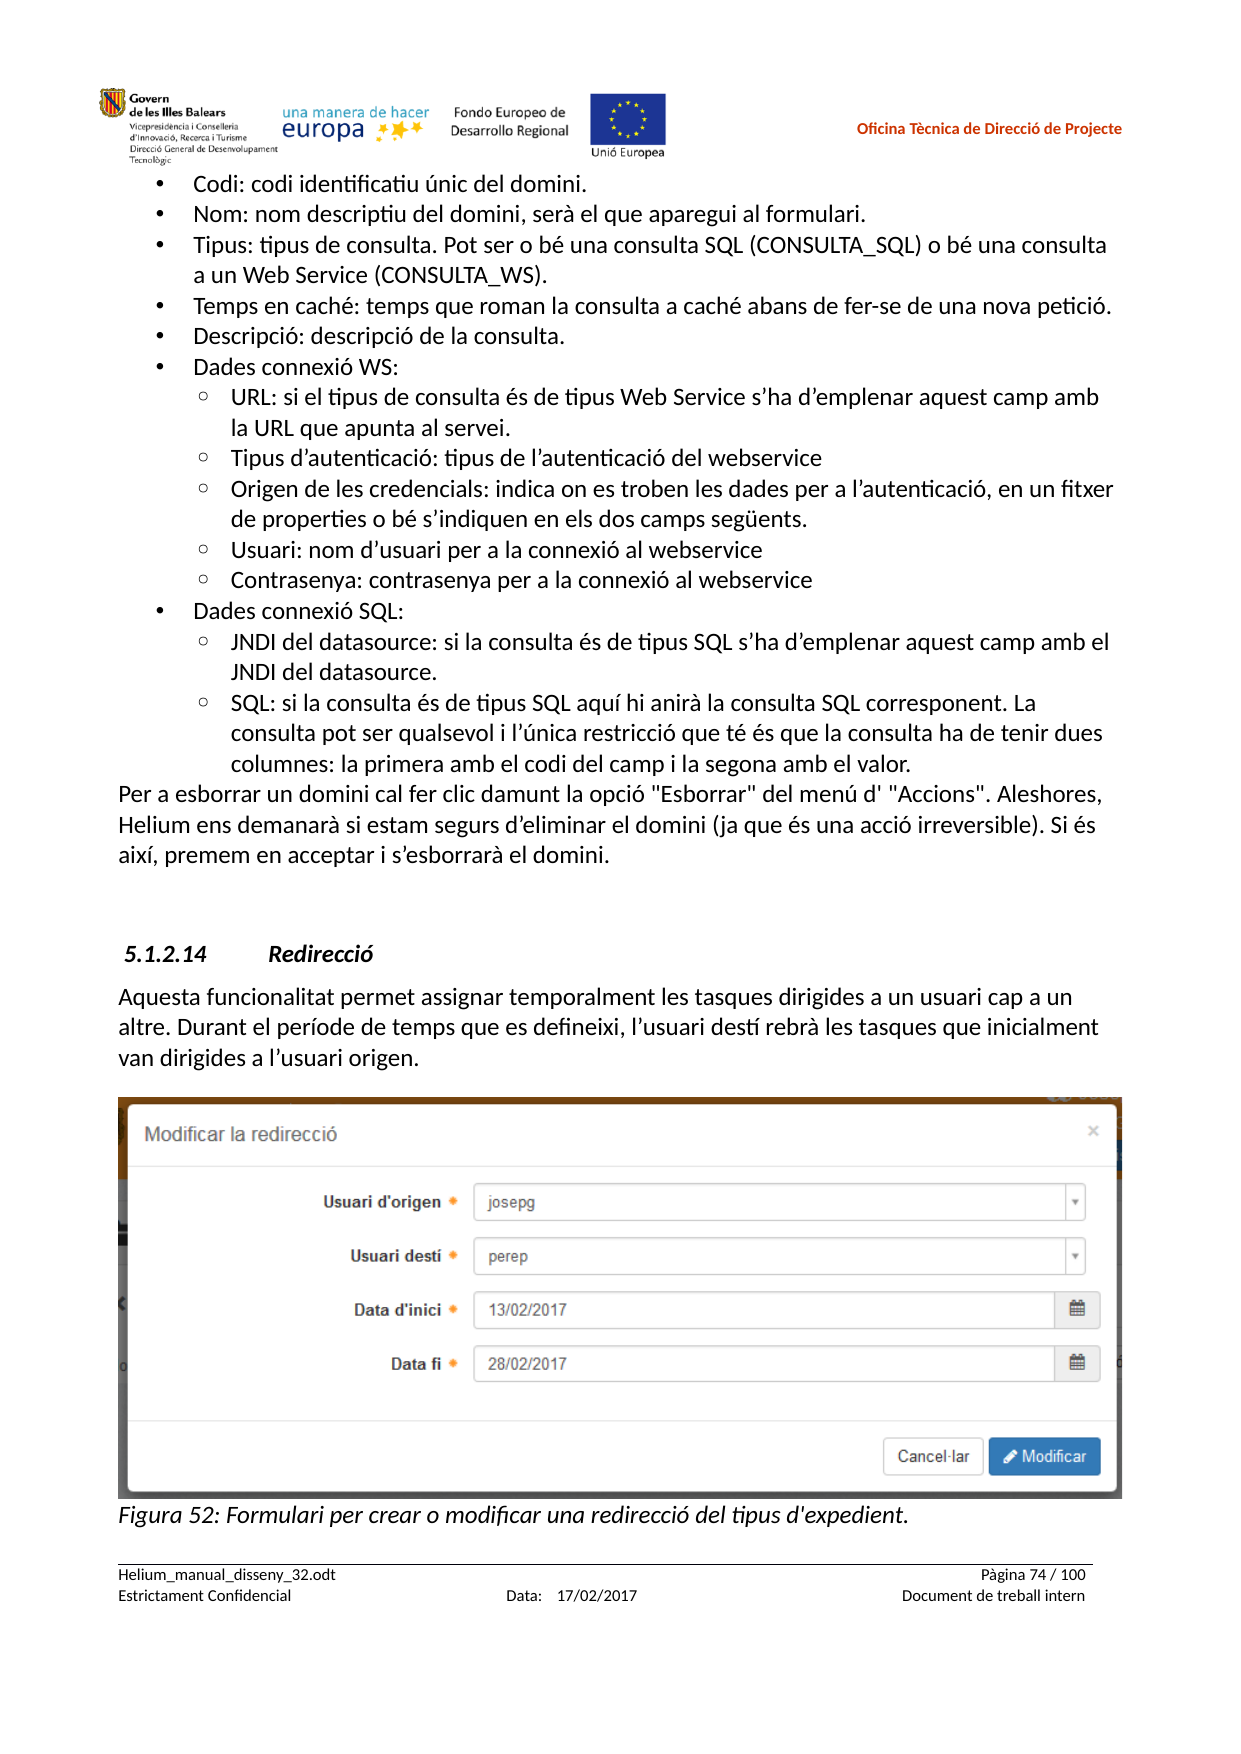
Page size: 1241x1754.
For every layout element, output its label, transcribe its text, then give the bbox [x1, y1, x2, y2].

text Per a esborrar un domini cal fer clic damunt la opció "Esborrar" del menú d' "Accions". Aleshores, Helium ens demanarà si estam segurs d’eliminar el domini (ja que és una acció irreversible). Si és així, premem en acceptar i s’esborrarà el domini. [118, 778, 1122, 870]
list URL: si el tipus de consulta és de tipus Web Service s’ha d’emplenar aquest camp amb la URL que apunta al servei. [193, 382, 1122, 443]
list Origen de les credencials: indica on es troben les dades per a l’autenticació, en un fitxer de properties o bé s’indiquen en els dos camps següents. [193, 473, 1122, 534]
list Tipus: tipus de consulta. Pot ser o bé una consulta SQL (CONSULTA_SQL) o bé una consulta a un Web Service (CONSULTA_WS). [156, 229, 1122, 290]
list SQL: si la consulta és de tipus SQL aquí hi anirà la consulta SQL corresponent. La consulta pot ser qualsevol i l’única restricció que té és que la consulta ha de tenir dues columnes: la primera amb el codi del camp i la segona amb el valor. [193, 687, 1122, 778]
list Dades connexió WS: [156, 351, 1122, 382]
text Figura 52: Formulari per crear o modificar una redirecció del tipus d'expedient. [118, 1499, 1122, 1529]
list Tipus d’autenticació: tipus de l’autenticació del webservice [193, 443, 1122, 473]
subtitle Redirecció [118, 938, 1122, 968]
list Temps en caché: temps que roman la consulta a caché abans de fer-se de una nova petició. [156, 290, 1122, 321]
list Codi: codi identificatiu únic del domini. [156, 168, 1122, 198]
picture [118, 1097, 1123, 1499]
text Aquesta funcionalitat permet assignar temporalment les tasques dirigides a un usuari cap a un altre. Durant el període de temps que es defineixi, l’usuari destí rebrà les tasques que inicialment van dirigides a l’usuari origen. [118, 981, 1122, 1072]
list Usuari: nom d’usuari per a la connexió al webservice [193, 534, 1122, 565]
picture [99, 87, 668, 166]
list Nom: nom descriptiu del domini, serà el que aparegui al formulari. [156, 198, 1122, 229]
list Descripció: descripció de la consulta. [156, 321, 1122, 351]
list JNDI del datasource: si la consulta és de tipus SQL s’ha d’emplenar aquest camp amb el JNDI del datasource. [193, 626, 1122, 687]
list Contrasenya: contrasenya per a la connexió al webservice [193, 565, 1122, 595]
list Dades connexió SQL: [156, 595, 1122, 626]
